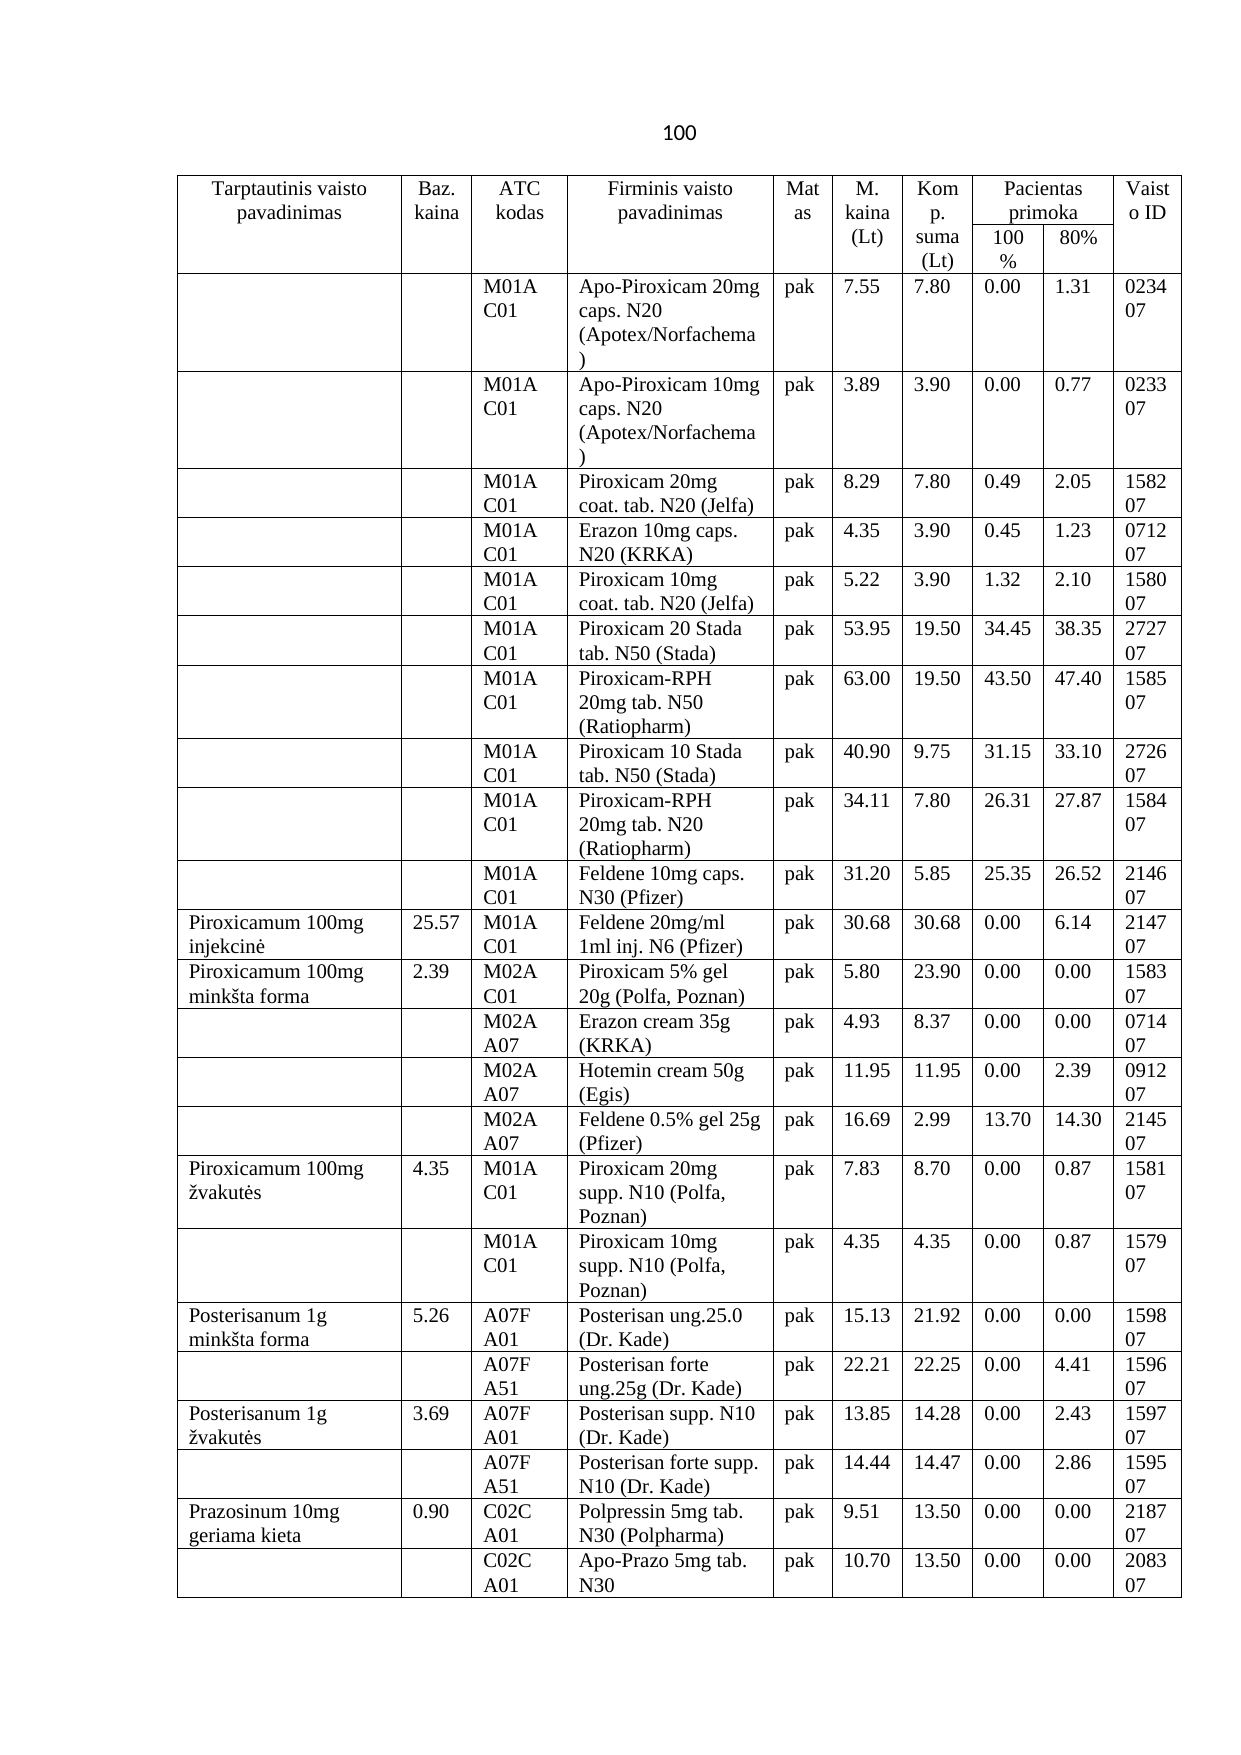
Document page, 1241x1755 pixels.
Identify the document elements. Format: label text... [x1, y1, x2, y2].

table_cell 208307 [1114, 1549, 1181, 1597]
table_cell 158307 [1114, 960, 1181, 1008]
table_cell 0.45 [973, 518, 1043, 566]
table_cell [178, 1107, 401, 1155]
table_cell 2.43 [1044, 1401, 1113, 1449]
table_cell 14.44 [833, 1450, 902, 1498]
table_cell 3.90 [903, 567, 972, 615]
table_cell M01A C01 [472, 666, 567, 738]
table_cell 31.20 [833, 861, 902, 909]
table_cell 11.95 [833, 1058, 902, 1106]
table_cell [178, 372, 401, 468]
table_cell 0.00 [1044, 1009, 1113, 1057]
table_cell 6.14 [1044, 910, 1113, 958]
table_cell Feldene 20mg/ml 1ml inj. N6 (Pfizer) [568, 910, 773, 958]
table_cell [178, 666, 401, 738]
table_cell 5.22 [833, 567, 902, 615]
table_cell Feldene 10mg caps. N30 (Pfizer) [568, 861, 773, 909]
table_cell 19.50 [903, 666, 972, 738]
table_header Matas [774, 176, 832, 273]
table_cell Piroxicam 20mg supp. N10 (Polfa, Poznan) [568, 1156, 773, 1228]
table_cell 63.00 [833, 666, 902, 738]
table_cell 4.93 [833, 1009, 902, 1057]
table_cell 8.29 [833, 469, 902, 517]
table_cell 023407 [1114, 274, 1181, 371]
table_cell [402, 666, 471, 738]
table_cell Posterisanum 1g žvakutės [178, 1401, 401, 1449]
table_cell 9.51 [833, 1499, 902, 1547]
table_cell 26.52 [1044, 861, 1113, 909]
table_cell 0.00 [973, 1009, 1043, 1057]
table_cell 4.35 [402, 1156, 471, 1228]
table_cell Hotemin cream 50g (Egis) [568, 1058, 773, 1106]
table_cell [178, 1009, 401, 1057]
table_cell 31.15 [973, 739, 1043, 787]
table_cell Polpressin 5mg tab. N30 (Polpharma) [568, 1499, 773, 1547]
table_header Komp. suma (Lt) [903, 176, 972, 273]
table_cell Piroxicam 10mg coat. tab. N20 (Jelfa) [568, 567, 773, 615]
table_cell [402, 1450, 471, 1498]
table_cell 0.00 [973, 372, 1043, 468]
table_cell 0.00 [973, 1499, 1043, 1547]
table_cell 13.85 [833, 1401, 902, 1449]
table_cell [402, 861, 471, 909]
table_cell Piroxicam-RPH 20mg tab. N20 (Ratiopharm) [568, 788, 773, 860]
table_cell 0.00 [973, 960, 1043, 1008]
table_cell Posterisan forte ung.25g (Dr. Kade) [568, 1352, 773, 1400]
table_cell 0.00 [973, 1303, 1043, 1351]
table_cell 5.26 [402, 1303, 471, 1351]
table_cell 0.00 [973, 1401, 1043, 1449]
table_cell [178, 567, 401, 615]
table_cell Apo-Piroxicam 10mg caps. N20 (Apotex/Norfachema) [568, 372, 773, 468]
table_cell Apo-Prazo 5mg tab. N30 [568, 1549, 773, 1597]
table_cell [402, 567, 471, 615]
table_cell 4.35 [833, 518, 902, 566]
table_cell pak [774, 1229, 832, 1302]
table_cell 0.87 [1044, 1156, 1113, 1228]
table_cell 2.99 [903, 1107, 972, 1155]
table_cell Piroxicam 20 Stada tab. N50 (Stada) [568, 616, 773, 664]
table_cell 38.35 [1044, 616, 1113, 664]
table_cell M01A C01 [472, 1156, 567, 1228]
table_cell 80% [1044, 225, 1113, 273]
table_cell [402, 469, 471, 517]
table_cell pak [774, 274, 832, 371]
table_cell 1.23 [1044, 518, 1113, 566]
table_cell 1.31 [1044, 274, 1113, 371]
table_cell [402, 1229, 471, 1302]
table_cell A07F A01 [472, 1303, 567, 1351]
table_cell 5.85 [903, 861, 972, 909]
table_cell 3.90 [903, 518, 972, 566]
table_cell Apo-Piroxicam 20mg caps. N20 (Apotex/Norfachema) [568, 274, 773, 371]
table_cell 0.00 [973, 274, 1043, 371]
table_cell 7.80 [903, 274, 972, 371]
table_cell 3.90 [903, 372, 972, 468]
table_cell 218707 [1114, 1499, 1181, 1547]
table_cell 30.68 [903, 910, 972, 958]
table_cell 30.68 [833, 910, 902, 958]
table_cell [402, 1009, 471, 1057]
table_cell 43.50 [973, 666, 1043, 738]
table_cell Erazon 10mg caps. N20 (KRKA) [568, 518, 773, 566]
table_cell 0.00 [1044, 1499, 1113, 1547]
table_cell [178, 518, 401, 566]
table_cell C02C A01 [472, 1549, 567, 1597]
table_cell pak [774, 1401, 832, 1449]
table_cell 19.50 [903, 616, 972, 664]
table_cell pak [774, 960, 832, 1008]
table_cell 27.87 [1044, 788, 1113, 860]
table_cell [402, 1058, 471, 1106]
table_cell M01A C01 [472, 788, 567, 860]
table_cell 158507 [1114, 666, 1181, 738]
table_cell pak [774, 739, 832, 787]
table_cell M01A C01 [472, 616, 567, 664]
table_cell 157907 [1114, 1229, 1181, 1302]
table_cell [402, 274, 471, 371]
table_cell [402, 739, 471, 787]
table_cell 10.70 [833, 1549, 902, 1597]
table_cell 2.39 [1044, 1058, 1113, 1106]
table_cell 34.11 [833, 788, 902, 860]
table_cell pak [774, 1009, 832, 1057]
table_cell M01A C01 [472, 861, 567, 909]
table_cell M01A C01 [472, 469, 567, 517]
table_cell pak [774, 469, 832, 517]
table_header M. kaina (Lt) [833, 176, 902, 273]
table_cell 023307 [1114, 372, 1181, 468]
table_cell 158207 [1114, 469, 1181, 517]
table_cell 272607 [1114, 739, 1181, 787]
table_cell 0.00 [973, 1058, 1043, 1106]
table_cell 0.00 [1044, 960, 1113, 1008]
table_cell 11.95 [903, 1058, 972, 1106]
table_cell 0.00 [973, 1549, 1043, 1597]
table_cell 071207 [1114, 518, 1181, 566]
table_header Firminis vaisto pavadinimas [568, 176, 773, 273]
table_cell 7.83 [833, 1156, 902, 1228]
table_cell 47.40 [1044, 666, 1113, 738]
table_cell pak [774, 1352, 832, 1400]
table_cell 2.86 [1044, 1450, 1113, 1498]
table_cell pak [774, 616, 832, 664]
table_cell 1.32 [973, 567, 1043, 615]
table_cell pak [774, 910, 832, 958]
table_cell 214507 [1114, 1107, 1181, 1155]
table_cell M02A C01 [472, 960, 567, 1008]
table_cell pak [774, 518, 832, 566]
table_cell A07F A51 [472, 1450, 567, 1498]
table_cell 14.28 [903, 1401, 972, 1449]
table_cell 0.00 [973, 1156, 1043, 1228]
table_cell 0.87 [1044, 1229, 1113, 1302]
table_cell M01A C01 [472, 518, 567, 566]
table_header Vaisto ID [1114, 176, 1181, 273]
table_cell [178, 1058, 401, 1106]
table_cell 8.37 [903, 1009, 972, 1057]
table_cell Posterisan forte supp. N10 (Dr. Kade) [568, 1450, 773, 1498]
table_cell 2.10 [1044, 567, 1113, 615]
table_cell 159707 [1114, 1401, 1181, 1449]
table_cell [178, 616, 401, 664]
table_cell [402, 788, 471, 860]
table_cell 15.13 [833, 1303, 902, 1351]
table_cell 9.75 [903, 739, 972, 787]
table_cell 159807 [1114, 1303, 1181, 1351]
table_cell 100% [973, 225, 1043, 273]
table_cell pak [774, 1107, 832, 1155]
table_cell 14.30 [1044, 1107, 1113, 1155]
table_cell 7.80 [903, 469, 972, 517]
table_cell 8.70 [903, 1156, 972, 1228]
table_cell 3.89 [833, 372, 902, 468]
table_cell 13.50 [903, 1499, 972, 1547]
table_cell 13.70 [973, 1107, 1043, 1155]
table_cell [178, 1229, 401, 1302]
table_cell 0.90 [402, 1499, 471, 1547]
table_cell Erazon cream 35g (KRKA) [568, 1009, 773, 1057]
table_cell pak [774, 1303, 832, 1351]
table_cell [402, 518, 471, 566]
table_cell [178, 861, 401, 909]
table_header ATC kodas [472, 176, 567, 273]
table_cell 2.05 [1044, 469, 1113, 517]
table_cell 0.00 [973, 1229, 1043, 1302]
table_cell 5.80 [833, 960, 902, 1008]
table_header Pacientas primoka [973, 176, 1113, 224]
table_cell [178, 274, 401, 371]
table_cell 159607 [1114, 1352, 1181, 1400]
table_cell [178, 1450, 401, 1498]
table_cell 0.00 [1044, 1549, 1113, 1597]
table_cell pak [774, 1058, 832, 1106]
table_header Tarptautinis vaisto pavadinimas [178, 176, 401, 273]
table_cell [402, 1549, 471, 1597]
table_cell Piroxicam-RPH 20mg tab. N50 (Ratiopharm) [568, 666, 773, 738]
table_cell pak [774, 861, 832, 909]
table_cell M01A C01 [472, 372, 567, 468]
table_cell 40.90 [833, 739, 902, 787]
table_cell 22.21 [833, 1352, 902, 1400]
table_cell 2.39 [402, 960, 471, 1008]
table_cell 4.41 [1044, 1352, 1113, 1400]
table_cell 25.57 [402, 910, 471, 958]
table_cell pak [774, 372, 832, 468]
table_cell 158107 [1114, 1156, 1181, 1228]
table_cell 33.10 [1044, 739, 1113, 787]
table_cell 4.35 [903, 1229, 972, 1302]
table_cell [178, 739, 401, 787]
table_cell [402, 616, 471, 664]
table_cell 0.77 [1044, 372, 1113, 468]
table_cell [178, 1549, 401, 1597]
table_cell pak [774, 1499, 832, 1547]
table_cell M01A C01 [472, 739, 567, 787]
table_cell 159507 [1114, 1450, 1181, 1498]
table_cell M01A C01 [472, 567, 567, 615]
table_cell 25.35 [973, 861, 1043, 909]
table_cell 214607 [1114, 861, 1181, 909]
table_cell Prazosinum 10mg geriama kieta [178, 1499, 401, 1547]
table_cell pak [774, 666, 832, 738]
table_cell Feldene 0.5% gel 25g (Pfizer) [568, 1107, 773, 1155]
table_cell M01A C01 [472, 274, 567, 371]
table_cell pak [774, 1156, 832, 1228]
table_cell 0.49 [973, 469, 1043, 517]
table_cell 0.00 [973, 910, 1043, 958]
table_cell Piroxicamum 100mg žvakutės [178, 1156, 401, 1228]
table_cell 22.25 [903, 1352, 972, 1400]
table_cell 091207 [1114, 1058, 1181, 1106]
table_cell A07F A01 [472, 1401, 567, 1449]
table_cell [402, 1107, 471, 1155]
table_header Baz. kaina [402, 176, 471, 273]
table_cell Posterisan ung.25.0 (Dr. Kade) [568, 1303, 773, 1351]
table_cell Piroxicam 10mg supp. N10 (Polfa, Poznan) [568, 1229, 773, 1302]
table_cell 26.31 [973, 788, 1043, 860]
table_cell M02A A07 [472, 1009, 567, 1057]
table_cell 13.50 [903, 1549, 972, 1597]
table_cell Piroxicamum 100mg minkšta forma [178, 960, 401, 1008]
table_cell 14.47 [903, 1450, 972, 1498]
table_cell 53.95 [833, 616, 902, 664]
table_cell 16.69 [833, 1107, 902, 1155]
table_cell [402, 372, 471, 468]
table_cell 158007 [1114, 567, 1181, 615]
table_cell 7.55 [833, 274, 902, 371]
table_cell Posterisanum 1g minkšta forma [178, 1303, 401, 1351]
table_cell 158407 [1114, 788, 1181, 860]
table_cell [402, 1352, 471, 1400]
table_cell [178, 469, 401, 517]
table_cell Posterisan supp. N10 (Dr. Kade) [568, 1401, 773, 1449]
table_cell Piroxicam 5% gel 20g (Polfa, Poznan) [568, 960, 773, 1008]
table_cell 4.35 [833, 1229, 902, 1302]
table_cell M01A C01 [472, 910, 567, 958]
table_cell Piroxicam 10 Stada tab. N50 (Stada) [568, 739, 773, 787]
table_cell C02C A01 [472, 1499, 567, 1547]
table_cell 21.92 [903, 1303, 972, 1351]
table_cell Piroxicam 20mg coat. tab. N20 (Jelfa) [568, 469, 773, 517]
table_cell pak [774, 1549, 832, 1597]
table_cell 7.80 [903, 788, 972, 860]
table_cell Piroxicamum 100mg injekcinė [178, 910, 401, 958]
table_cell 3.69 [402, 1401, 471, 1449]
table_cell pak [774, 567, 832, 615]
table_cell 071407 [1114, 1009, 1181, 1057]
table_cell 34.45 [973, 616, 1043, 664]
table_cell M02A A07 [472, 1058, 567, 1106]
table_cell 0.00 [973, 1352, 1043, 1400]
table_cell A07F A51 [472, 1352, 567, 1400]
table_cell 0.00 [973, 1450, 1043, 1498]
table_cell pak [774, 788, 832, 860]
table_cell 23.90 [903, 960, 972, 1008]
table_cell pak [774, 1450, 832, 1498]
table_cell M01A C01 [472, 1229, 567, 1302]
table_cell [178, 1352, 401, 1400]
table_cell [178, 788, 401, 860]
table_cell 0.00 [1044, 1303, 1113, 1351]
table_cell M02A A07 [472, 1107, 567, 1155]
table_cell 214707 [1114, 910, 1181, 958]
table_cell 272707 [1114, 616, 1181, 664]
